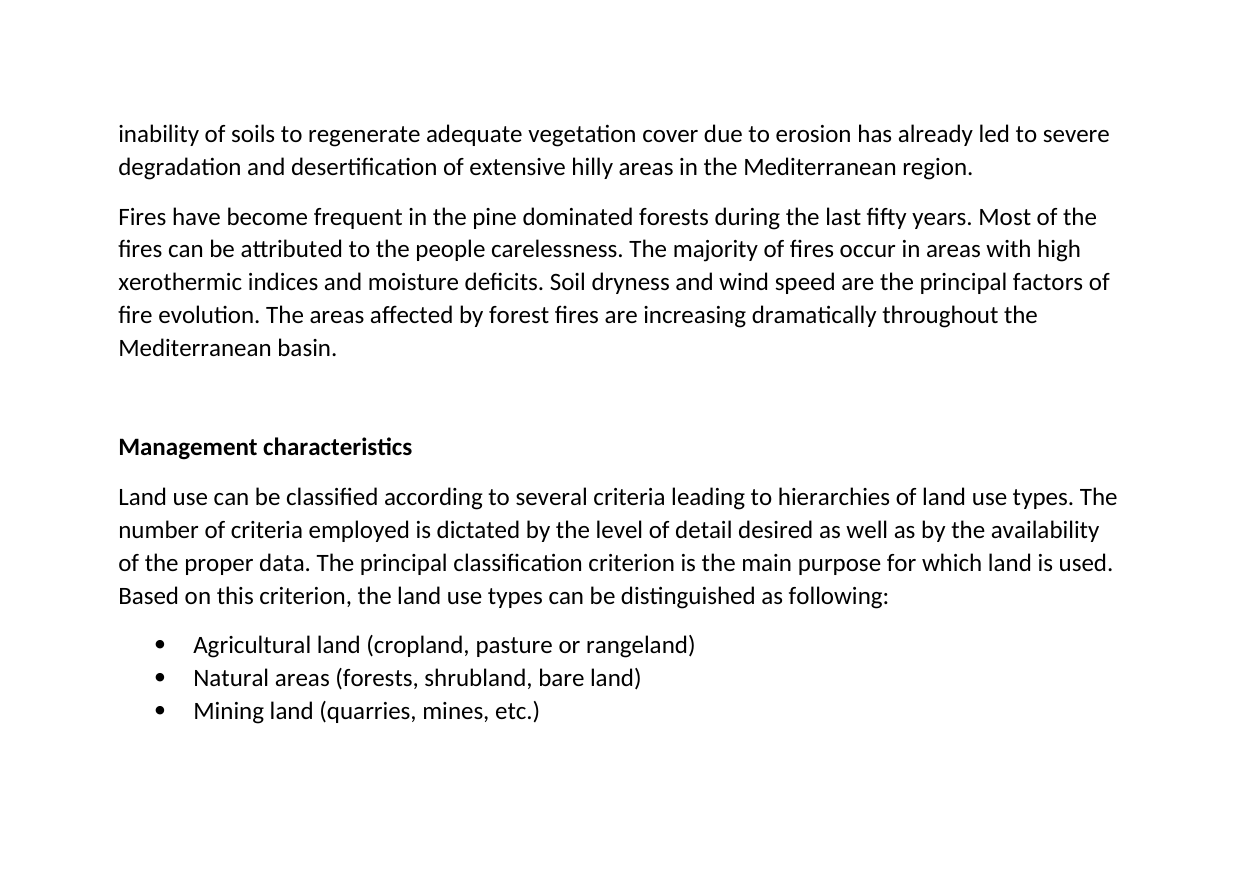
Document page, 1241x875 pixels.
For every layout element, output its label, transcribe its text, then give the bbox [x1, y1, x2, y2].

text Land use can be classified according to several criteria leading to hierarchies of land use types. The number of criteria employed is dictated by the level of detail desired as well as by the availability of the proper data. The principal classification criterion is the main purpose for which land is used. Based on this criterion, the land use types can be distinguished as following: [118, 481, 1122, 610]
list Agricultural land (cropland, pasture or rangeland) [156, 629, 1122, 660]
text Management characteristics [118, 431, 1122, 462]
text Fires have become frequent in the pine dominated forests during the last fifty years. Most of the fires can be attributed to the people carelessness. The majority of fires occur in areas with high xerothermic indices and moisture deficits. Soil dryness and wind speed are the principal factors of fire evolution. The areas affected by forest fires are increasing dramatically throughout the Mediterranean basin. [118, 201, 1122, 363]
list Mining land (quarries, mines, etc.) [156, 695, 1122, 726]
text inability of soils to regenerate adequate vegetation cover due to erosion has already led to severe degradation and desertification of extensive hilly areas in the Mediterranean region. [118, 118, 1122, 182]
list Natural areas (forests, shrubland, bare land) [156, 662, 1122, 693]
